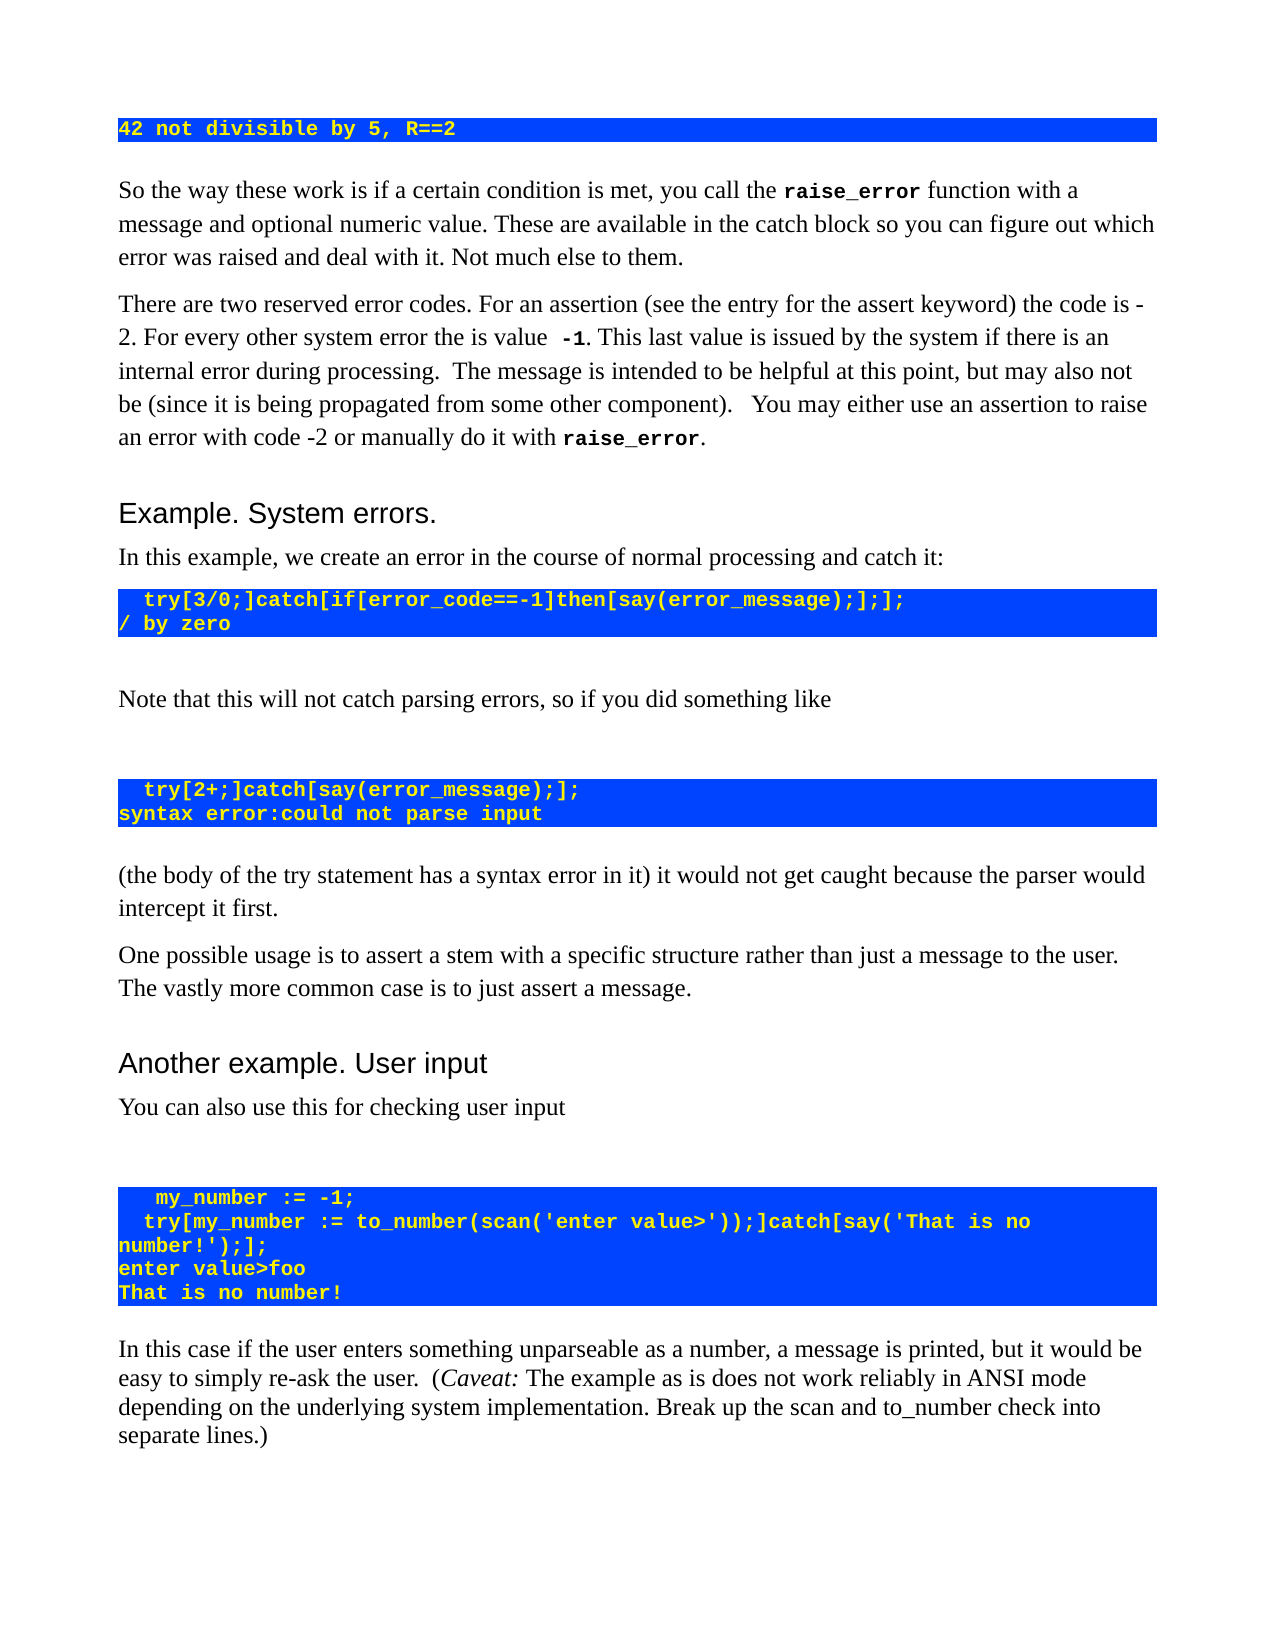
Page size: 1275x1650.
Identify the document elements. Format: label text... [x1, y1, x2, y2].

text try[3/0;]catch[if[error_code==-1]then[say(error_message);];]; [118, 589, 1157, 613]
text 42 not divisible by 5, R==2 [118, 118, 1157, 142]
text enter value>foo [118, 1258, 1157, 1282]
text / by zero [118, 613, 1157, 637]
text my_number := -1; [118, 1187, 1157, 1211]
text Note that this will not catch parsing errors, so if you did something like [118, 684, 1157, 713]
text You can also use this for checking user input [118, 1092, 1157, 1121]
text try[2+;]catch[say(error_message);]; [118, 779, 1157, 803]
text syntax error:could not parse input [118, 803, 1157, 827]
subtitle Another example. User input [118, 1046, 1157, 1079]
subtitle Example. System errors. [118, 496, 1157, 529]
text In this case if the user enters something unparseable as a number, a message is printed, but it would be easy to simply re-ask the user. (Caveat: The example as is does not work reliably in ANSI mode depending on the underlying system implementation. Break up the scan and to_number check into separate lines.) [118, 1334, 1157, 1449]
text (the body of the try statement has a syntax error in it) it would not get caught because the parser would intercept it first. [118, 827, 1157, 922]
text So the way these work is if a certain condition is met, you call the raise_error function with a message and optional numeric value. These are available in the catch block so you can figure out which error was raised and deal with it. Not much else to them. [118, 142, 1157, 270]
text That is no number! [118, 1282, 1157, 1306]
text There are two reserved error codes. For an assertion (see the entry for the assert keyword) the code is -2. For every other system error the is value -1. This last value is issued by the system if there is an internal error during processing. The message is intended to be helpful at this point, but may also not be (since it is being propagated from some other component). You may either use an assertion to raise an error with code -2 or manually do it with raise_error. [118, 289, 1157, 452]
text try[my_number := to_number(scan('enter value>'));]catch[say('That is no number!');]; [118, 1211, 1157, 1258]
text One possible usage is to assert a stem with a specific structure rather than just a message to the user. The vastly more common case is to just assert a message. [118, 940, 1157, 1002]
text In this example, we create an error in the course of normal processing and catch it: [118, 542, 1157, 571]
